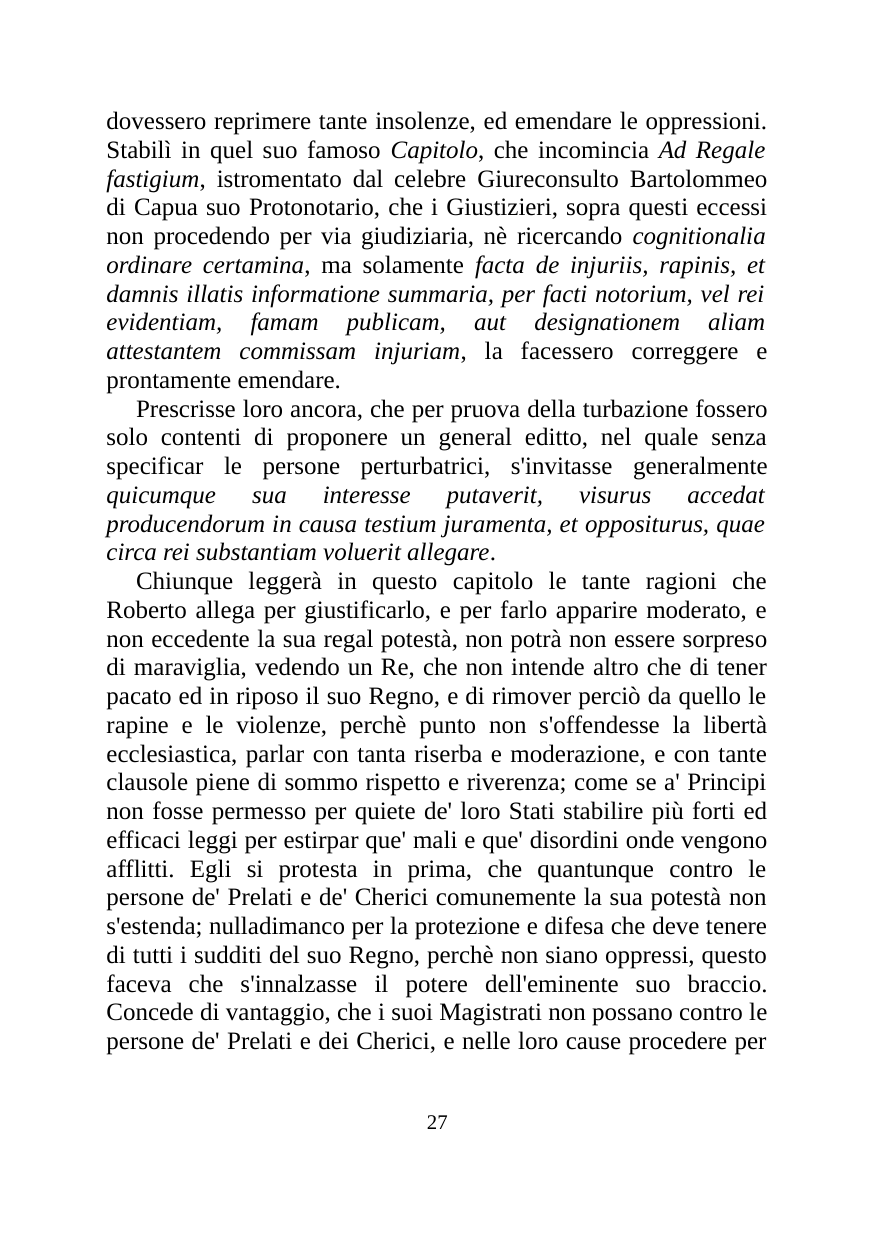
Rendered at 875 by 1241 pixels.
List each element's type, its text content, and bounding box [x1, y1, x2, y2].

text Prescrisse loro ancora, che per pruova della turbazione fossero solo contenti di proponere un general editto, nel quale senza specificar le persone perturbatrici, s'invitasse generalmente quicumque sua interesse putaverit, visurus accedat producendorum in causa testium juramenta, et oppositurus, quae circa rei substantiam voluerit allegare. [106, 394, 768, 566]
text dovessero reprimere tante insolenze, ed emendare le oppressioni. Stabilì in quel suo famoso Capitolo, che incomincia Ad Regale fastigium, istromentato dal celebre Giureconsulto Bartolommeo di Capua suo Protonotario, che i Giustizieri, sopra questi eccessi non procedendo per via giudiziaria, nè ricercando cognitionalia ordinare certamina, ma solamente facta de injuriis, rapinis, et damnis illatis informatione summaria, per facti notorium, vel rei evidentiam, famam publicam, aut designationem aliam attestantem commissam injuriam, la facessero correggere e prontamente emendare. [106, 106, 768, 394]
text Chiunque leggerà in questo capitolo le tante ragioni che Roberto allega per giustificarlo, e per farlo apparire moderato, e non eccedente la sua regal potestà, non potrà non essere sorpreso di maraviglia, vedendo un Re, che non intende altro che di tener pacato ed in riposo il suo Regno, e di rimover perciò da quello le rapine e le violenze, perchè punto non s'offendesse la libertà ecclesiastica, parlar con tanta riserba e moderazione, e con tante clausole piene di sommo rispetto e riverenza; come se a' Principi non fosse permesso per quiete de' loro Stati stabilire più forti ed efficaci leggi per estirpar que' mali e que' disordini onde vengono afflitti. Egli si protesta in prima, che quantunque contro le persone de' Prelati e de' Cherici comunemente la sua potestà non s'estenda; nulladimanco per la protezione e difesa che deve tenere di tutti i sudditi del suo Regno, perchè non siano oppressi, questo faceva che s'innalzasse il potere dell'eminente suo braccio. Concede di vantaggio, che i suoi Magistrati non possano contro le persone de' Prelati e dei Cherici, e nelle loro cause procedere per [106, 566, 768, 1055]
